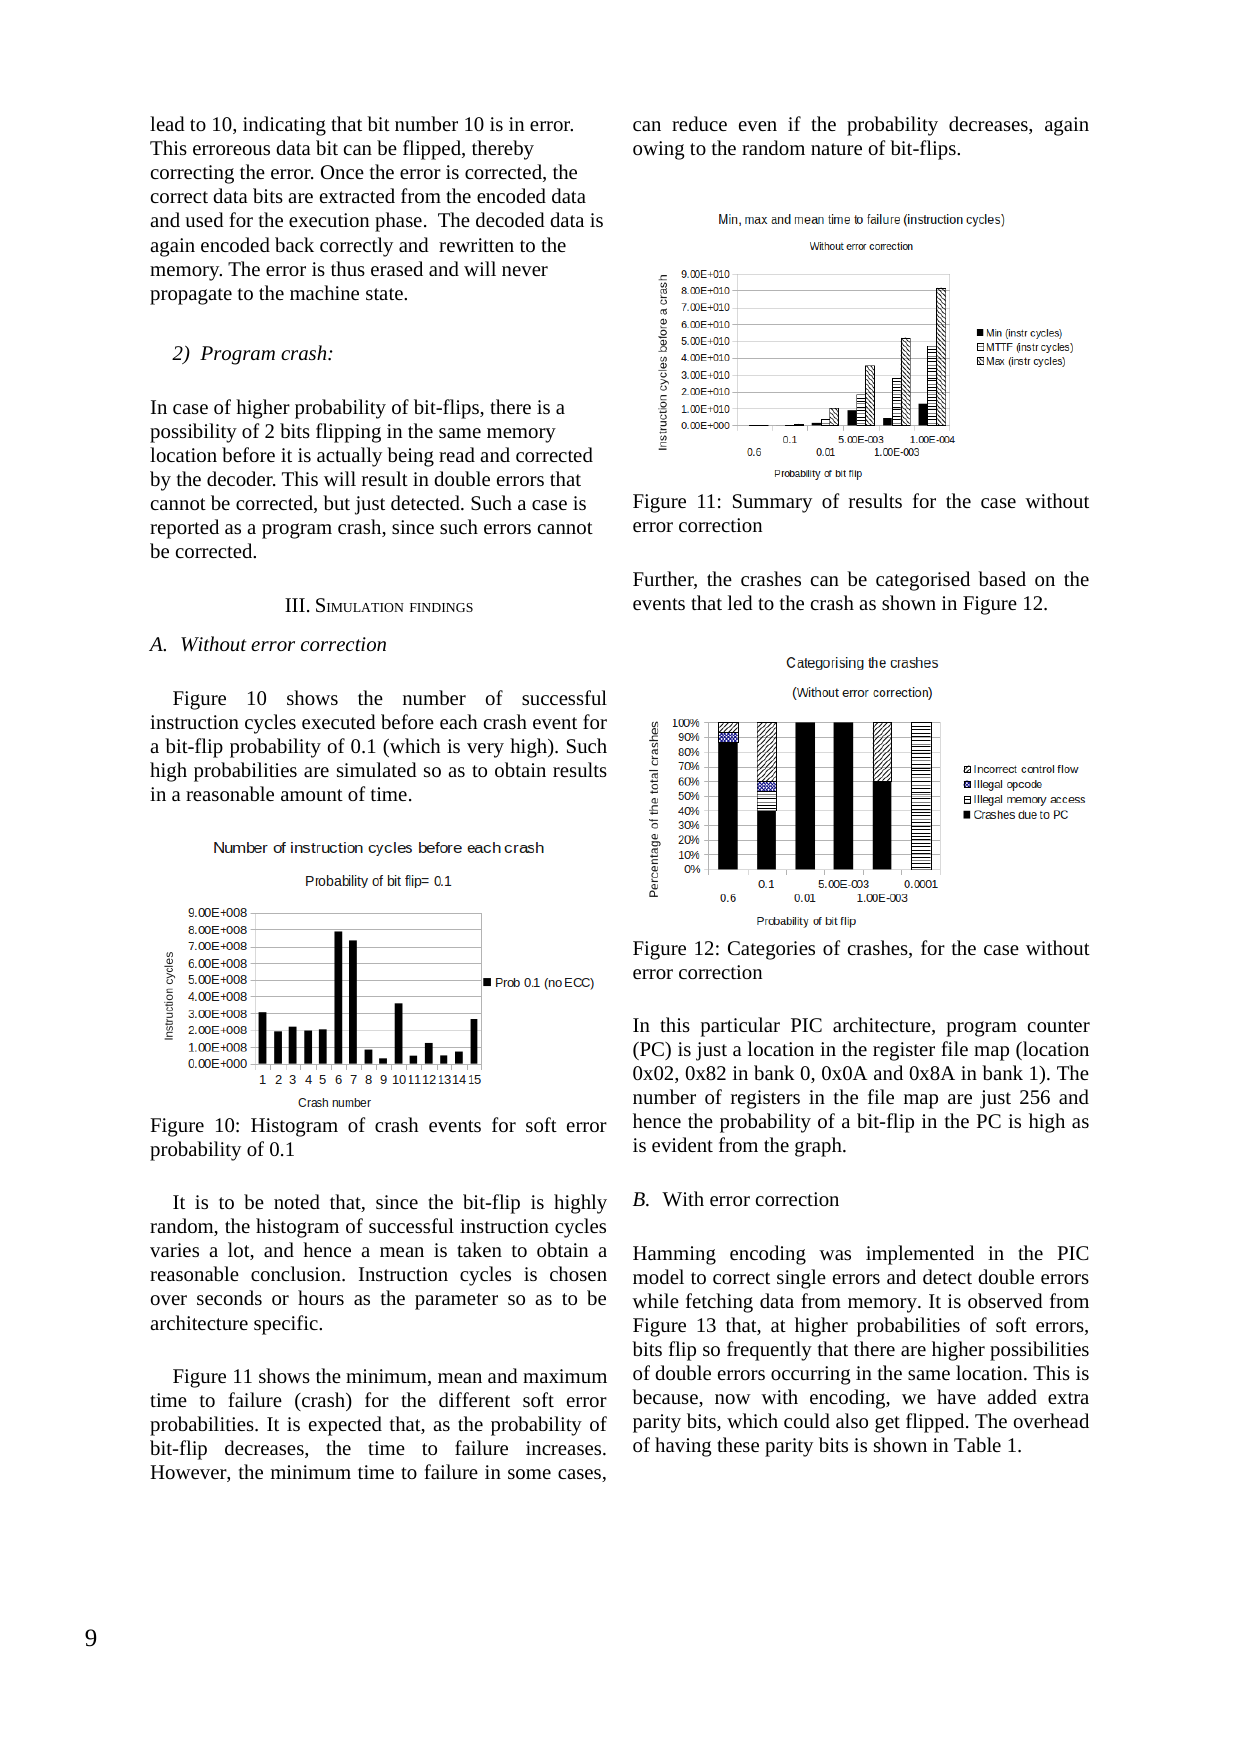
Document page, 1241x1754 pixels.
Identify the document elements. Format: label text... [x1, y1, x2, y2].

picture [645, 203, 1080, 490]
text Further, the crashes can be categorised based on the events that led to the crash as shown in Figure 12. [632, 567, 1090, 615]
list With error correction [632, 1187, 1090, 1211]
text can reduce even if the probability decreases, again owing to the random nature of bit-flips. [632, 112, 1090, 160]
subtitle Without error correction [150, 632, 608, 656]
text Figure 10 shows the number of successful instruction cycles executed before each crash event for a bit-flip probability of 0.1 (which is very high). Such high probabilities are simulated so as to obtain results in a reasonable amount of time. [150, 686, 608, 806]
picture [632, 644, 1091, 936]
text In this particular PIC architecture, program counter (PC) is just a location in the register file map (location 0x02, 0x82 in bank 0, 0x0A and 0x8A in bank 1). The number of registers in the file map are just 256 and hence the probability of a bit-flip in the PC is high as is evident from the graph. [632, 1013, 1090, 1157]
subtitle Program crash: [150, 341, 608, 365]
subtitle Figure 10: Histogram of crash events for soft error probability of 0.1 [150, 1113, 608, 1161]
list Hamming encoding was implemented in the PIC model to correct single errors and detect double errors while fetching data from memory. It is observed from Figure 13 that, at higher probabilities of soft errors, bits flip so frequently that there are higher possibilities of double errors occurring in the same location. This is because, now with encoding, we have added extra parity bits, which could also get flipped. The overhead of having these parity bits is shown in Table 1. [632, 1241, 1090, 1457]
text It is to be noted that, since the bit-flip is highly random, the histogram of successful instruction cycles varies a lot, and hence a mean is taken to obtain a reasonable conclusion. Instruction cycles is chosen over seconds or hours as the parameter so as to be architecture specific. [150, 1190, 608, 1334]
subtitle Figure 11: Summary of results for the case without error correction [632, 190, 1090, 537]
picture [163, 826, 595, 1113]
text lead to 10, indicating that bit number 10 is in error. This erroreous data bit can be flipped, thereby correcting the error. Once the error is corrected, the correct data bits are extracted from the encoded data and used for the execution phase. The decoded data is again encoded back correctly and rewritten to the memory. The error is thus erased and will never propagate to the machine state. [150, 112, 608, 305]
subtitle Figure 12: Categories of crashes, for the case without error correction [632, 936, 1090, 984]
text In case of higher probability of bit-flips, there is a possibility of 2 bits flipping in the same memory location before it is actually being read and corrected by the decoder. This will result in double errors that cannot be corrected, but just detected. Such a case is reported as a program crash, since such errors cannot be corrected. [150, 395, 608, 563]
text Figure 11 shows the minimum, mean and maximum time to failure (crash) for the different soft error probabilities. It is expected that, as the probability of bit-flip decreases, the time to failure increases. However, the minimum time to failure in some cases, [150, 1364, 608, 1484]
subtitle Simulation findings [150, 593, 608, 617]
